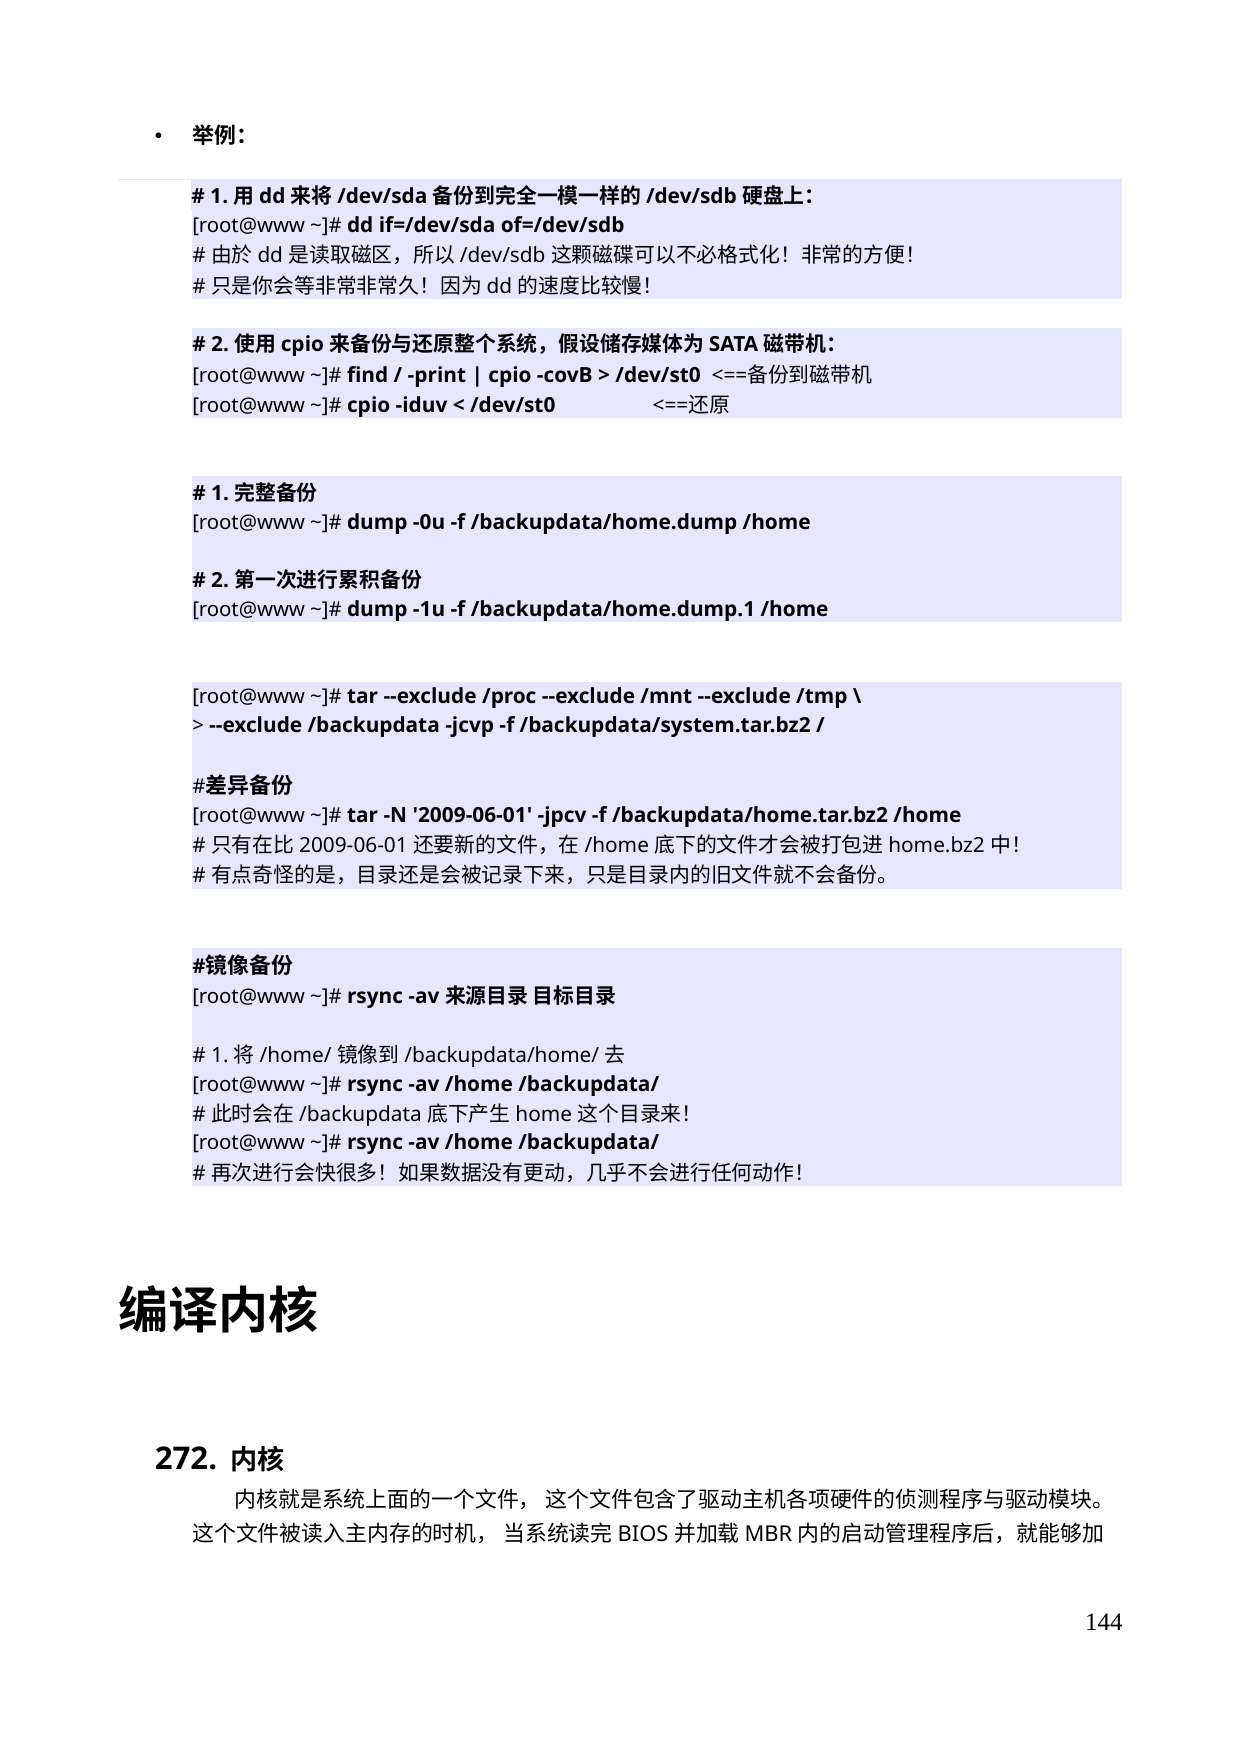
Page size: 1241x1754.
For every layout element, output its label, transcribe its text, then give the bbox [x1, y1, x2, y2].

text # 再次进行会快很多！如果数据没有更动，几乎不会进行任何动作！ [192, 1156, 1122, 1186]
list 举例： [154, 118, 1122, 150]
list 内核 [154, 1436, 1122, 1479]
subtitle 编译内核 [118, 1271, 1122, 1343]
text [root@www ~]# cpio -iduv < /dev/st0 <==还原 [192, 388, 1122, 418]
text # 只是你会等非常非常久！因为 dd 的速度比较慢！ [192, 269, 1122, 299]
text #差异备份 [192, 768, 1122, 800]
text # 2. 第一次进行累积备份 [192, 564, 1122, 594]
text #镜像备份 [192, 948, 1122, 980]
text # 1. 用 dd 来将 /dev/sda 备份到完全一模一样的 /dev/sdb 硬盘上： [118, 179, 1122, 210]
text # 此时会在 /backupdata 底下产生 home 这个目录来！ [192, 1097, 1122, 1127]
text # 1. 将 /home/ 镜像到 /backupdata/home/ 去 [192, 1038, 1122, 1069]
text # 由於 dd 是读取磁区，所以 /dev/sdb 这颗磁碟可以不必格式化！非常的方便！ [192, 238, 1122, 269]
text [root@www ~]# dd if=/dev/sda of=/dev/sdb [192, 210, 1122, 238]
text > --exclude /backupdata -jcvp -f /backupdata/system.tar.bz2 / [192, 710, 1122, 738]
text [root@www ~]# rsync -av /home /backupdata/ [192, 1127, 1122, 1156]
text # 只有在比 2009-06-01 还要新的文件，在 /home 底下的文件才会被打包进 home.bz2 中！ [192, 828, 1122, 858]
text # 1. 完整备份 [192, 476, 1122, 507]
text [root@www ~]# rsync -av 来源目录 目标目录 [192, 980, 1122, 1010]
text [root@www ~]# tar --exclude /proc --exclude /mnt --exclude /tmp \ [192, 682, 1122, 710]
text # 2. 使用 cpio 来备份与还原整个系统，假设储存媒体为 SATA 磁带机： [192, 328, 1122, 358]
text [root@www ~]# rsync -av /home /backupdata/ [192, 1069, 1122, 1097]
text [root@www ~]# dump -1u -f /backupdata/home.dump.1 /home [192, 594, 1122, 622]
text [root@www ~]# tar -N '2009-06-01' -jpcv -f /backupdata/home.tar.bz2 /home [192, 800, 1122, 828]
text [root@www ~]# dump -0u -f /backupdata/home.dump /home [192, 507, 1122, 535]
text # 有点奇怪的是，目录还是会被记录下来，只是目录内的旧文件就不会备份。 [192, 858, 1122, 889]
list 内核就是系统上面的一个文件， 这个文件包含了驱动主机各项硬件的侦测程序与驱动模块。这个文件被读入主内存的时机， 当系统读完 BIOS 并加载 MBR 内的启动管理程序后，就能够加 [154, 1479, 1122, 1547]
text [root@www ~]# find / -print | cpio -covB > /dev/st0 <==备份到磁带机 [192, 358, 1122, 388]
